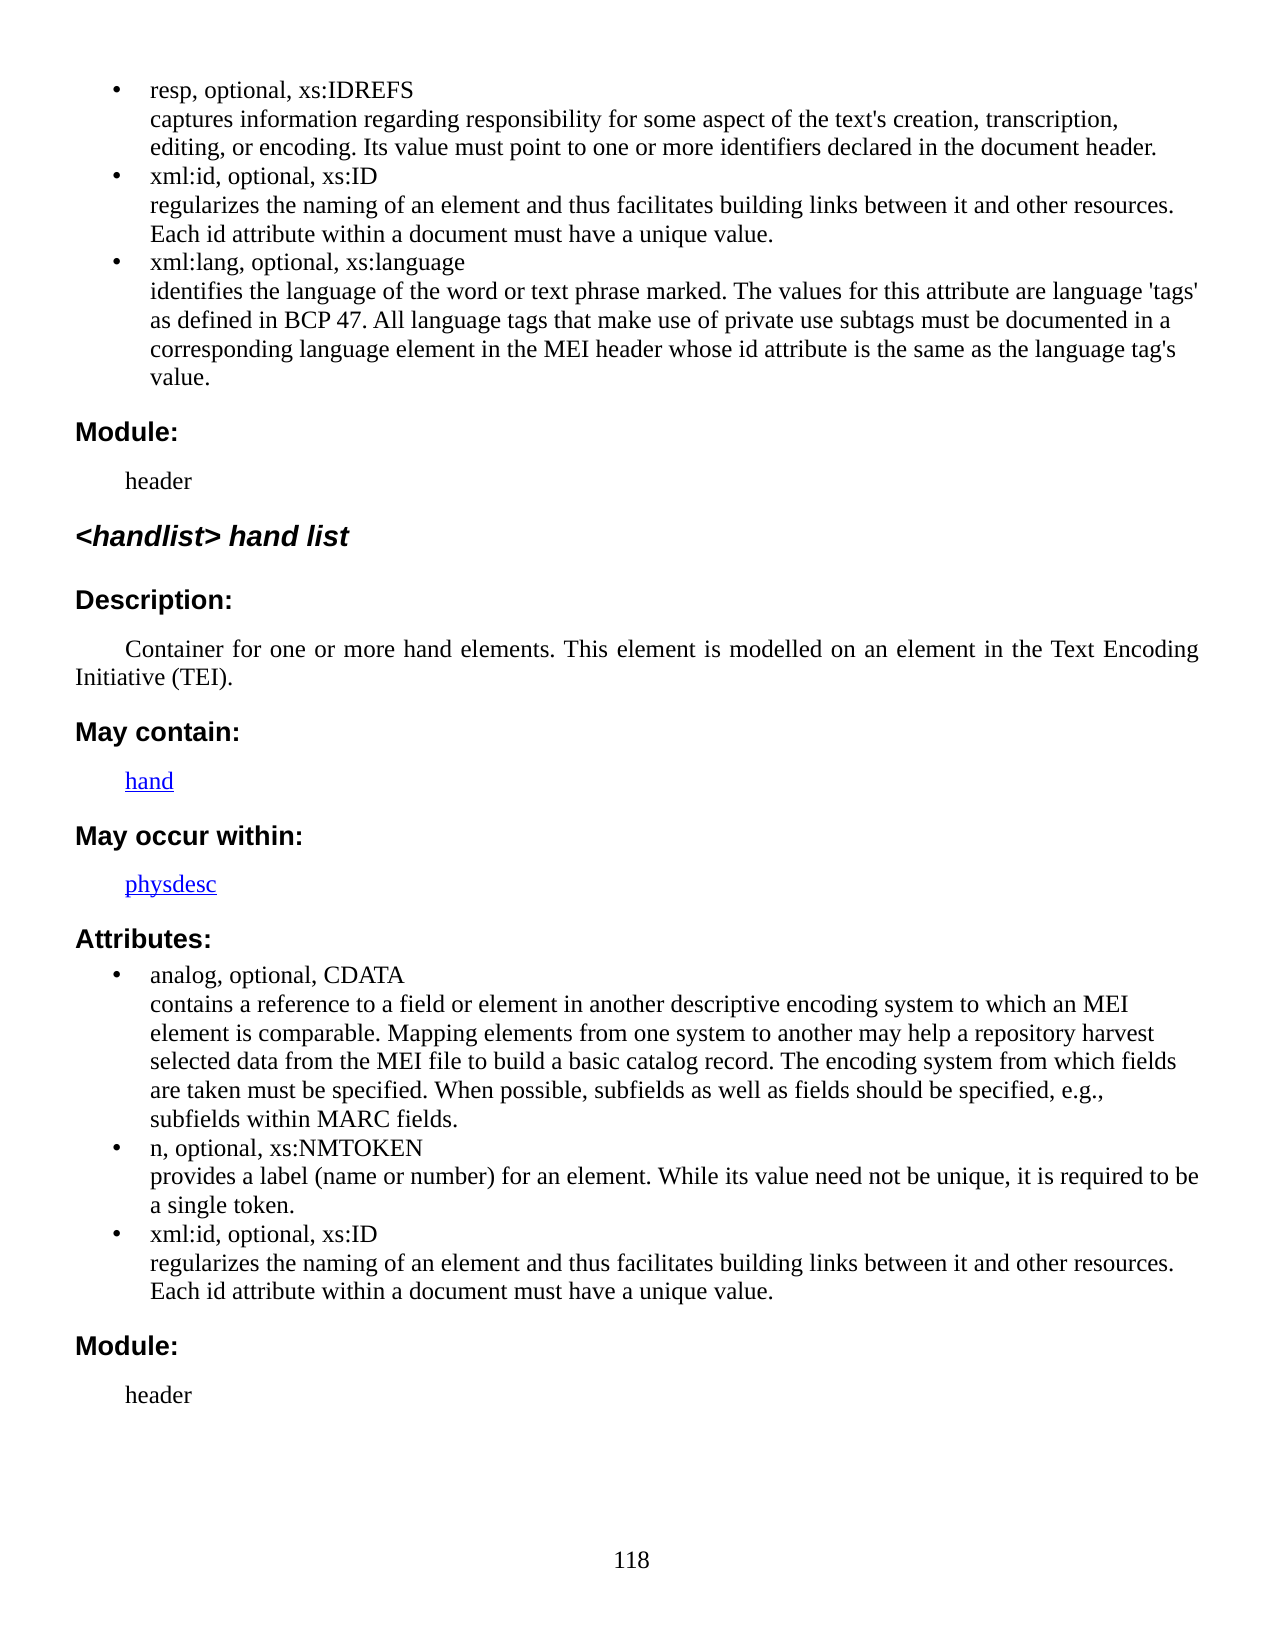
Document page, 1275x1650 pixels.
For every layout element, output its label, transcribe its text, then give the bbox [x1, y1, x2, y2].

list analog, optional, CDATA contains a reference to a field or element in another descriptive encoding system to which an MEI element is comparable. Mapping elements from one system to another may help a repository harvest selected data from the MEI file to build a basic catalog record. The encoding system from which fields are taken must be specified. When possible, subfields as well as fields should be specified, e.g., subfields within MARC fields. [112, 960, 1200, 1133]
list xml:lang, optional, xs:language identifies the language of the word or text phrase marked. The values for this attribute are language 'tags' as defined in BCP 47. All language tags that make use of private use subtags must be documented in a corresponding language element in the MEI header whose id attribute is the same as the language tag's value. [112, 247, 1200, 391]
list xml:id, optional, xs:ID regularizes the naming of an element and thus facilitates building links between it and other resources. Each id attribute within a document must have a unique value. [112, 161, 1200, 247]
subtitle Description: [75, 584, 1200, 616]
subtitle <handlist> hand list [75, 519, 1200, 553]
list resp, optional, xs:IDREFS captures information regarding responsibility for some aspect of the text's creation, transcription, editing, or encoding. Its value must point to one or more identifiers declared in the document header. [112, 75, 1200, 161]
text Container for one or more hand elements. This element is modelled on an element in the Text Encoding Initiative (TEI). [75, 634, 1200, 691]
subtitle Attributes: [75, 923, 1200, 954]
list n, optional, xs:NMTOKEN provides a label (name or number) for an element. While its value need not be unique, it is required to be a single token. [112, 1133, 1200, 1219]
subtitle May occur within: [75, 819, 1200, 851]
text header [75, 1380, 1200, 1408]
text physdesc [75, 869, 1200, 898]
subtitle Module: [75, 1330, 1200, 1361]
subtitle May contain: [75, 716, 1200, 747]
subtitle Module: [75, 416, 1200, 447]
text header [75, 466, 1200, 494]
text hand [75, 766, 1200, 794]
list xml:id, optional, xs:ID regularizes the naming of an element and thus facilitates building links between it and other resources. Each id attribute within a document must have a unique value. [112, 1219, 1200, 1305]
